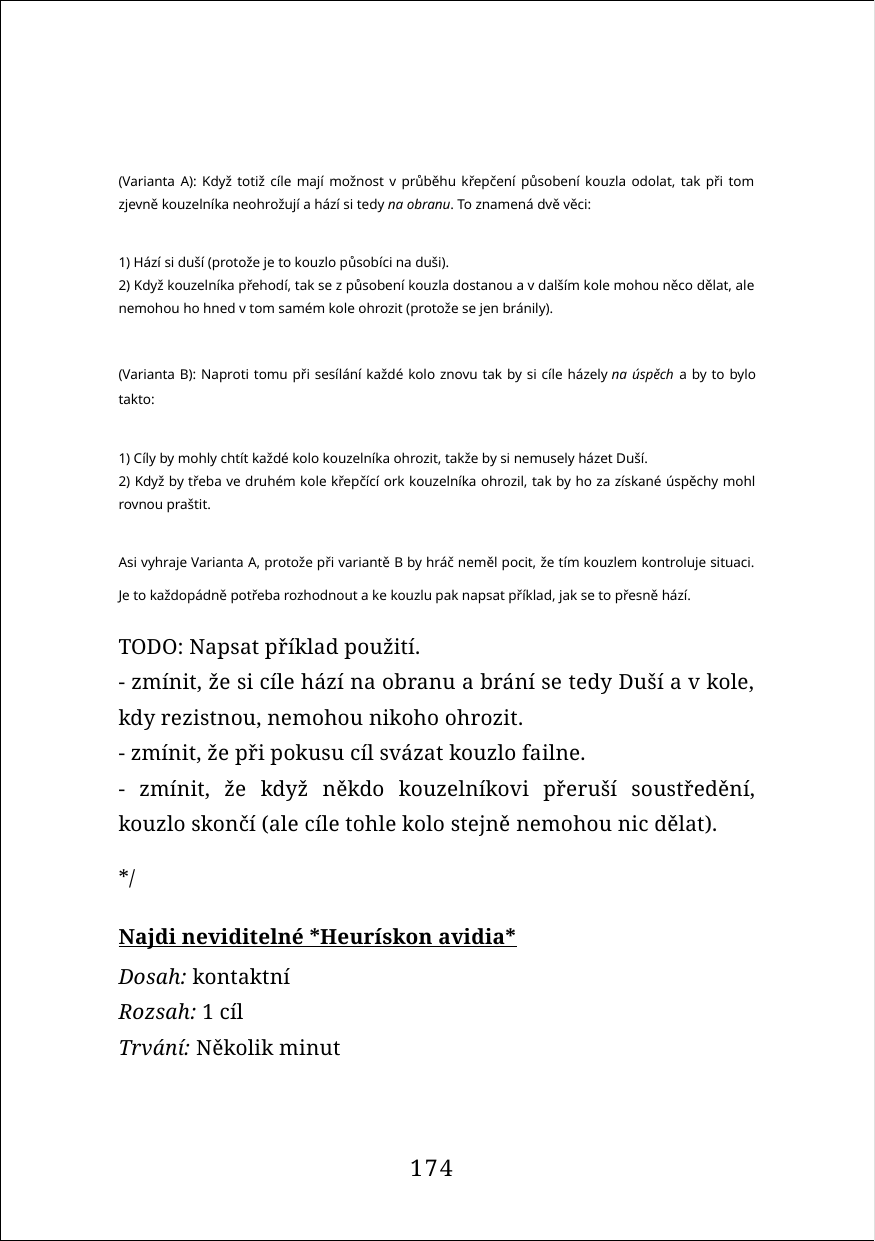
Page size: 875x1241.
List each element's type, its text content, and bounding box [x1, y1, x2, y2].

subtitle Najdi neviditelné *Heurískon avidia* [118, 922, 756, 950]
text (Varianta A): Když totiž cíle mají možnost v průběhu křepčení působení kouzla odolat, tak při tom zjevně kouzelníka neohrožují a hází si tedy na obranu. To znamená dvě věci: 1) Hází si duší (protože je to kouzlo působíci na duši). 2) Když kouzelníka přehodí, tak se z působení kouzla dostanou a v dalším kole mohou něco dělat, ale nemohou ho hned v tom samém kole ohrozit (protože se jen bránily). (Varianta B): Naproti tomu při sesílání každé kolo znovu tak by si cíle házely na úspěch a by to bylo takto: 1) Cíly by mohly chtít každé kolo kouzelníka ohrozit, takže by si nemusely házet Duší. 2) Když by třeba ve druhém kole křepčící ork kouzelníka ohrozil, tak by ho za získané úspěchy mohl rovnou praštit. Asi vyhraje Varianta A, protože při variantě B by hráč neměl pocit, že tím kouzlem kontroluje situaci. Je to každopádně potřeba rozhodnout a ke kouzlu pak napsat příklad, jak se to přesně hází. [118, 172, 756, 607]
text TODO: Napsat příklad použití. - zmínit, že si cíle hází na obranu a brání se tedy Duší a v kole, kdy rezistnou, nemohou nikoho ohrozit. - zmínit, že při pokusu cíl svázat kouzlo failne. - zmínit, že když někdo kouzelníkovi přeruší soustředění, kouzlo skončí (ale cíle tohle kolo stejně nemohou nic dělat). [118, 632, 756, 838]
text Dosah: kontaktní Rozsah: 1 cíl Trvání: Několik minut [118, 962, 756, 1061]
text */ [118, 863, 756, 891]
